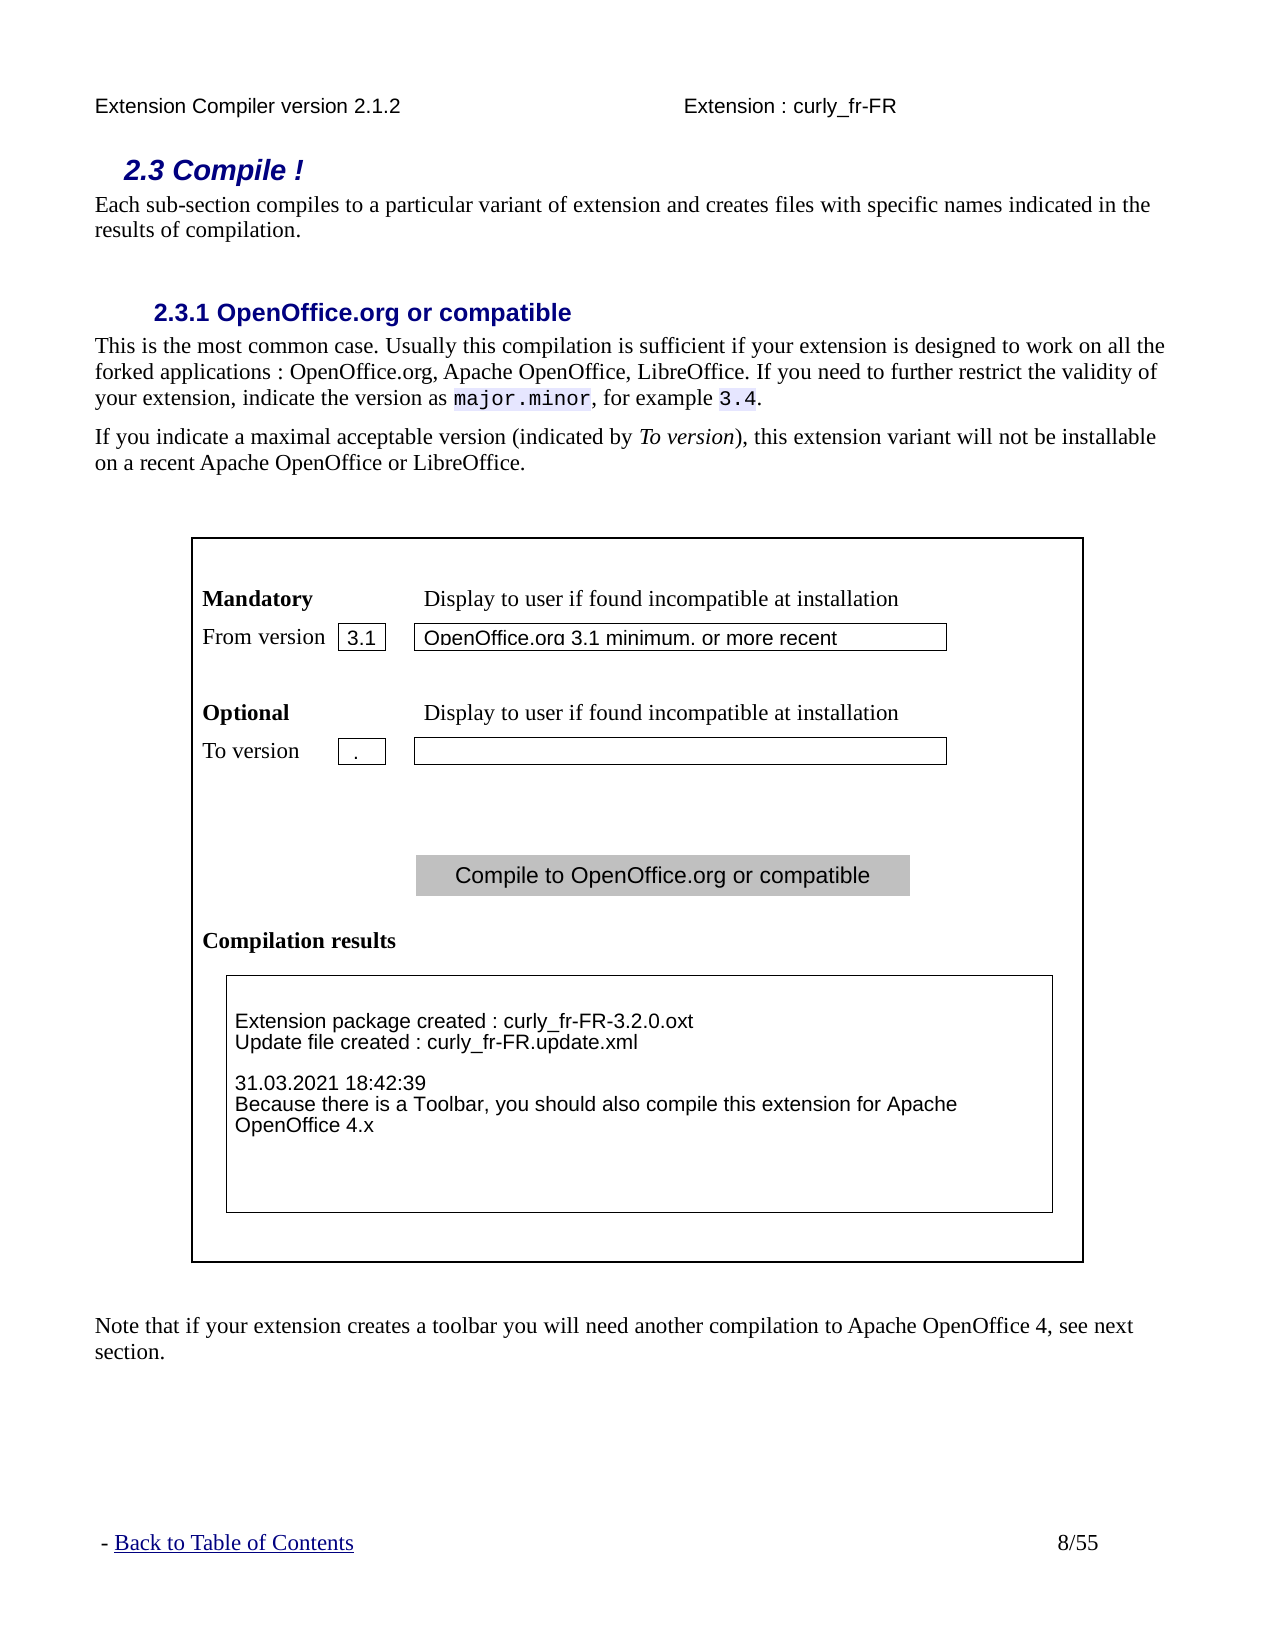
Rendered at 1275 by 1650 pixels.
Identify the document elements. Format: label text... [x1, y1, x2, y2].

subtitle OpenOffice.org or compatible [153, 299, 1181, 327]
text [386, 624, 414, 650]
text From version [202, 624, 338, 650]
text Compilation results [202, 928, 1073, 954]
text Note that if your extension creates a toolbar you will need another compilation to Apache OpenOffice 4, see next section. [94, 1313, 1181, 1364]
text To version [202, 738, 338, 764]
text Each sub-section compiles to a particular variant of extension and creates files with specific names indicated in the results of compilation. [94, 192, 1181, 243]
text This is the most common case. Usually this compilation is sufficient if your extension is designed to work on all the forked applications : OpenOffice.org, Apache OpenOffice, LibreOffice. If you need to further restrict the validity of your extension, indicate the version as major.minor, for example 3.4. [94, 333, 1181, 411]
text If you indicate a maximal acceptable version (indicated by To version), this extension variant will not be installable on a recent Apache OpenOffice or LibreOffice. [94, 424, 1181, 475]
text [947, 738, 1073, 764]
text Mandatory Display to user if found incompatible at installation [202, 586, 1073, 612]
text [386, 738, 414, 764]
subtitle Compile ! [124, 153, 1181, 186]
text [947, 624, 1073, 650]
text Optional Display to user if found incompatible at installation [202, 700, 1073, 726]
